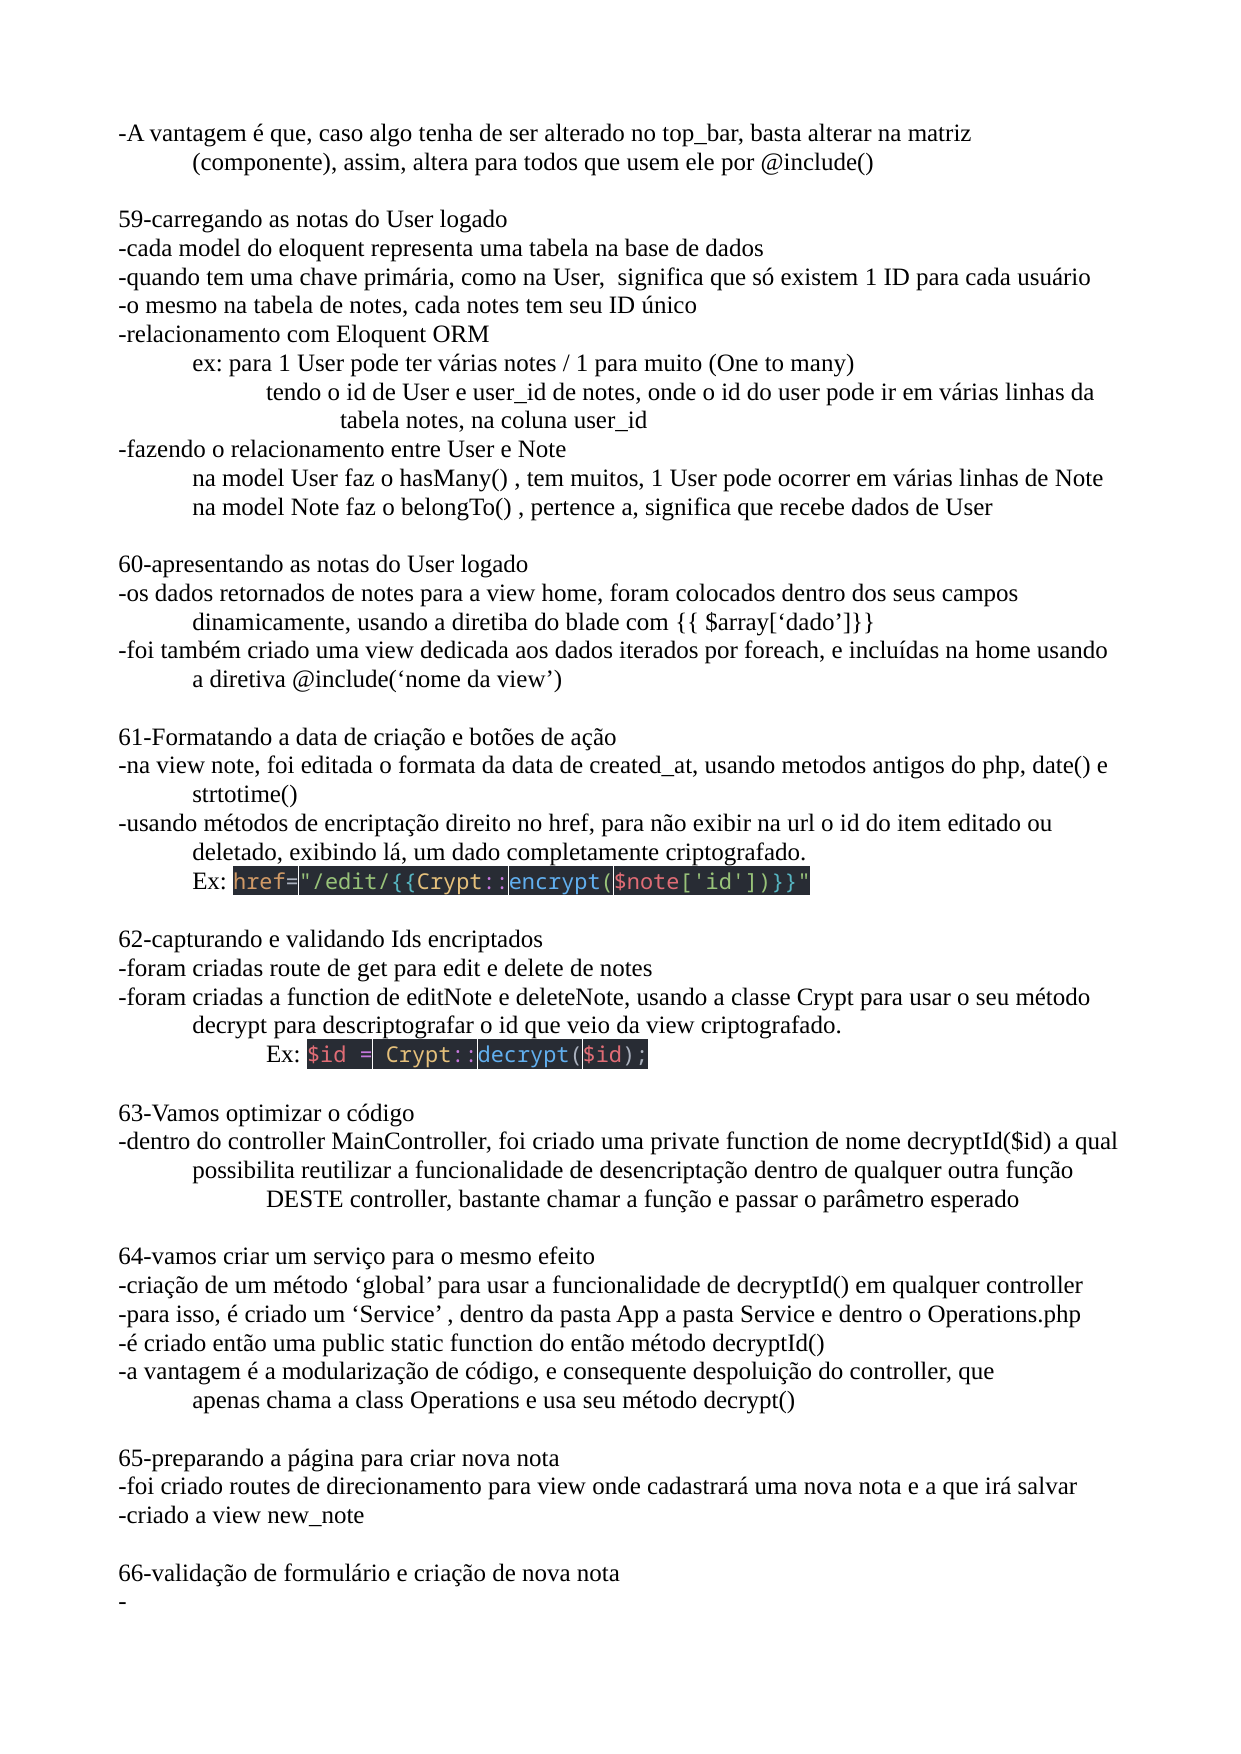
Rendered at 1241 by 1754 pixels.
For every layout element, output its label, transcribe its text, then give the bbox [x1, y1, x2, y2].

text 65-preparando a página para criar nova nota [118, 1443, 1122, 1471]
text -criação de um método ‘global’ para usar a funcionalidade de decryptId() em qualquer controller [118, 1270, 1122, 1299]
text -é criado então uma public static function do então método decryptId() [118, 1328, 1122, 1356]
text 60-apresentando as notas do User logado [118, 549, 1122, 578]
text -a vantagem é a modularização de código, e consequente despoluição do controller, que apenas chama a class Operations e usa seu método decrypt() [118, 1356, 1122, 1414]
text 64-vamos criar um serviço para o mesmo efeito [118, 1241, 1122, 1270]
text -cada model do eloquent representa uma tabela na base de dados [118, 233, 1122, 262]
text 62-capturando e validando Ids encriptados [118, 924, 1122, 953]
text -para isso, é criado um ‘Service’ , dentro da pasta App a pasta Service e dentro o Operations.php [118, 1299, 1122, 1328]
text -o mesmo na tabela de notes, cada notes tem seu ID único [118, 291, 1122, 319]
text -foi também criado uma view dedicada aos dados iterados por foreach, e incluídas na home usando a diretiva @include(‘nome da view’) [118, 636, 1122, 693]
text 61-Formatando a data de criação e botões de ação [118, 722, 1122, 751]
text 59-carregando as notas do User logado [118, 204, 1122, 233]
text -dentro do controller MainController, foi criado uma private function de nome decryptId($id) a qual possibilita reutilizar a funcionalidade de desencriptação dentro de qualquer outra função DESTE controller, bastante chamar a função e passar o parâmetro esperado [118, 1126, 1122, 1213]
text - [118, 1586, 1122, 1615]
text -foram criadas route de get para edit e delete de notes [118, 953, 1122, 982]
text -fazendo o relacionamento entre User e Note [118, 434, 1122, 463]
text -foi criado routes de direcionamento para view onde cadastrará uma nova nota e a que irá salvar [118, 1471, 1122, 1500]
text -foram criadas a function de editNote e deleteNote, usando a classe Crypt para usar o seu método decrypt para descriptografar o id que veio da view criptografado. [118, 982, 1122, 1039]
text -usando métodos de encriptação direito no href, para não exibir na url o id do item editado ou deletado, exibindo lá, um dado completamente criptografado. [118, 808, 1122, 866]
text -A vantagem é que, caso algo tenha de ser alterado no top_bar, basta alterar na matriz (componente), assim, altera para todos que usem ele por @include() [118, 118, 1122, 176]
text Ex: $id = Crypt::decrypt($id); [118, 1039, 1122, 1069]
text tendo o id de User e user_id de notes, onde o id do user pode ir em várias linhas da tabela notes, na coluna user_id [118, 377, 1122, 434]
text 63-Vamos optimizar o código [118, 1098, 1122, 1126]
text -na view note, foi editada o formata da data de created_at, usando metodos antigos do php, date() e strtotime() [118, 751, 1122, 808]
text -os dados retornados de notes para a view home, foram colocados dentro dos seus campos dinamicamente, usando a diretiba do blade com {{ $array[‘dado’]}} [118, 578, 1122, 636]
text -relacionamento com Eloquent ORM [118, 319, 1122, 348]
text ex: para 1 User pode ter várias notes / 1 para muito (One to many) [118, 348, 1122, 377]
text -quando tem uma chave primária, como na User, significa que só existem 1 ID para cada usuário [118, 262, 1122, 291]
text 66-validação de formulário e criação de nova nota [118, 1558, 1122, 1586]
text -criado a view new_note [118, 1500, 1122, 1529]
text Ex: href="/edit/{{Crypt::encrypt($note['id'])}}" [118, 866, 1122, 895]
text na model User faz o hasMany() , tem muitos, 1 User pode ocorrer em várias linhas de Note [118, 463, 1122, 492]
text na model Note faz o belongTo() , pertence a, significa que recebe dados de User [118, 492, 1122, 521]
